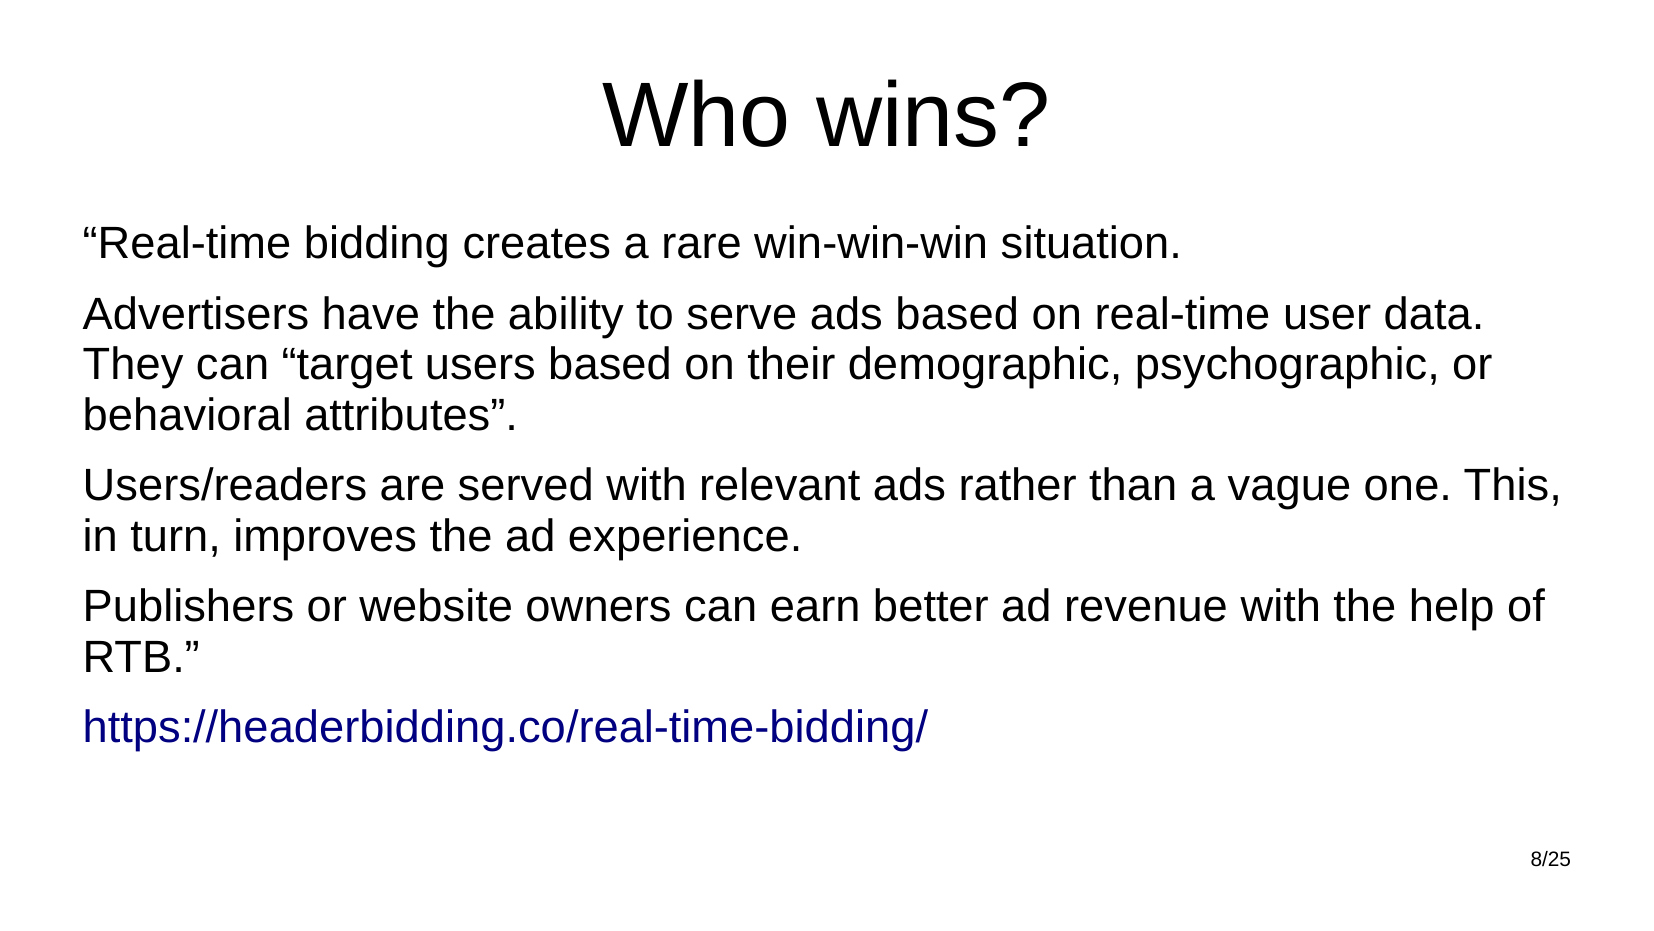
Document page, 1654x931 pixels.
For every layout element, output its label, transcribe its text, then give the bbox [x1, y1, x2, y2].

title Who wins? [82, 37, 1571, 193]
list “Real-time bidding creates a rare win-win-win situation. Advertisers have the ability to serve ads based on real-time user data. They can “target users based on their demographic, psychographic, or behavioral attributes”. Users/readers are served with relevant ads rather than a vague one. This, in turn, improves the ad experience. Publishers or website owners can earn better ad revenue with the help of RTB.” https://headerbidding.co/real-time-bidding/ [82, 217, 1571, 758]
